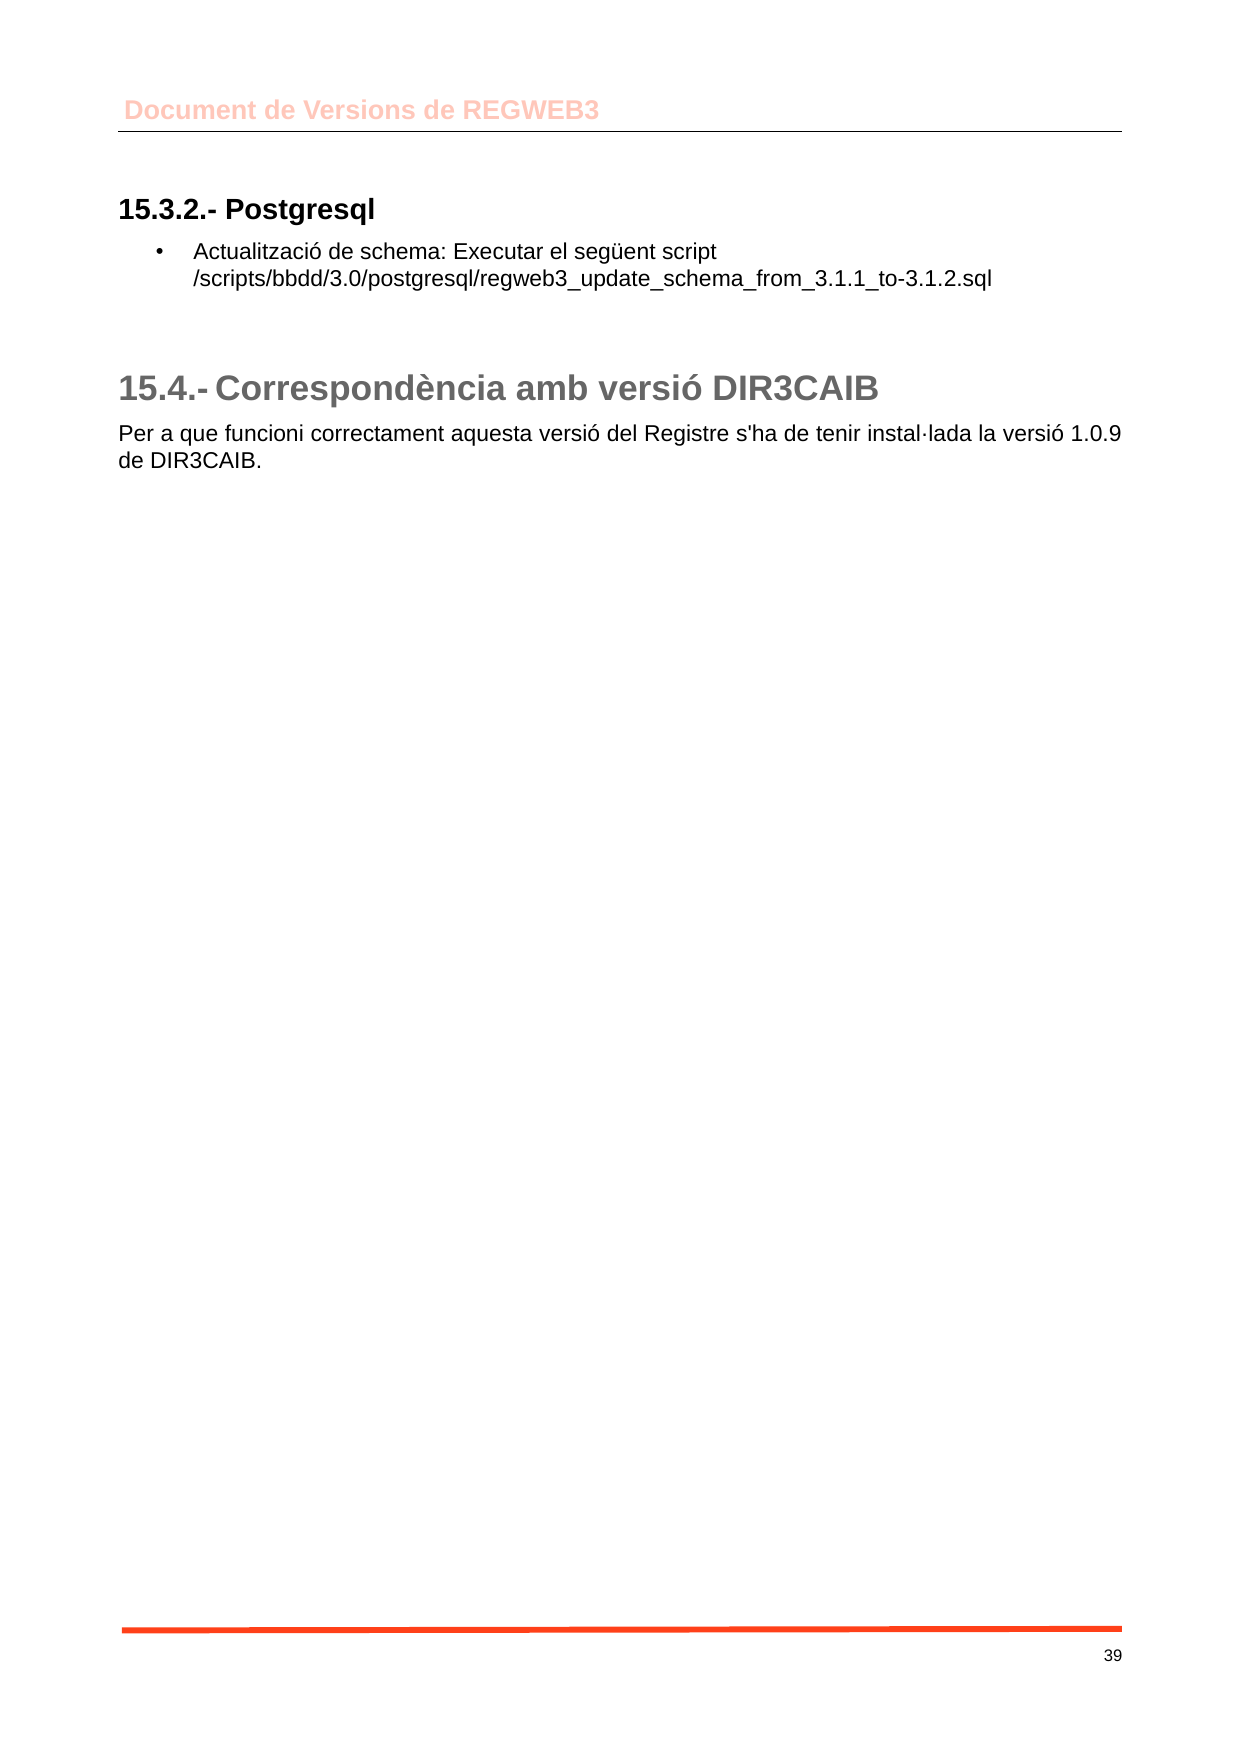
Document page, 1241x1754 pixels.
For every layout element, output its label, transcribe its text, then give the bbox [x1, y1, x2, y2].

subtitle Postgresql [118, 192, 1122, 226]
subtitle Correspondència amb versió DIR3CAIB [118, 367, 1122, 408]
list Actualització de schema: Executar el següent script /scripts/bbdd/3.0/postgresql/regweb3_update_schema_from_3.1.1_to-3.1.2.sql [156, 238, 1122, 291]
text Per a que funcioni correctament aquesta versió del Registre s'ha de tenir instal·lada la versió 1.0.9 de DIR3CAIB. [118, 420, 1122, 473]
